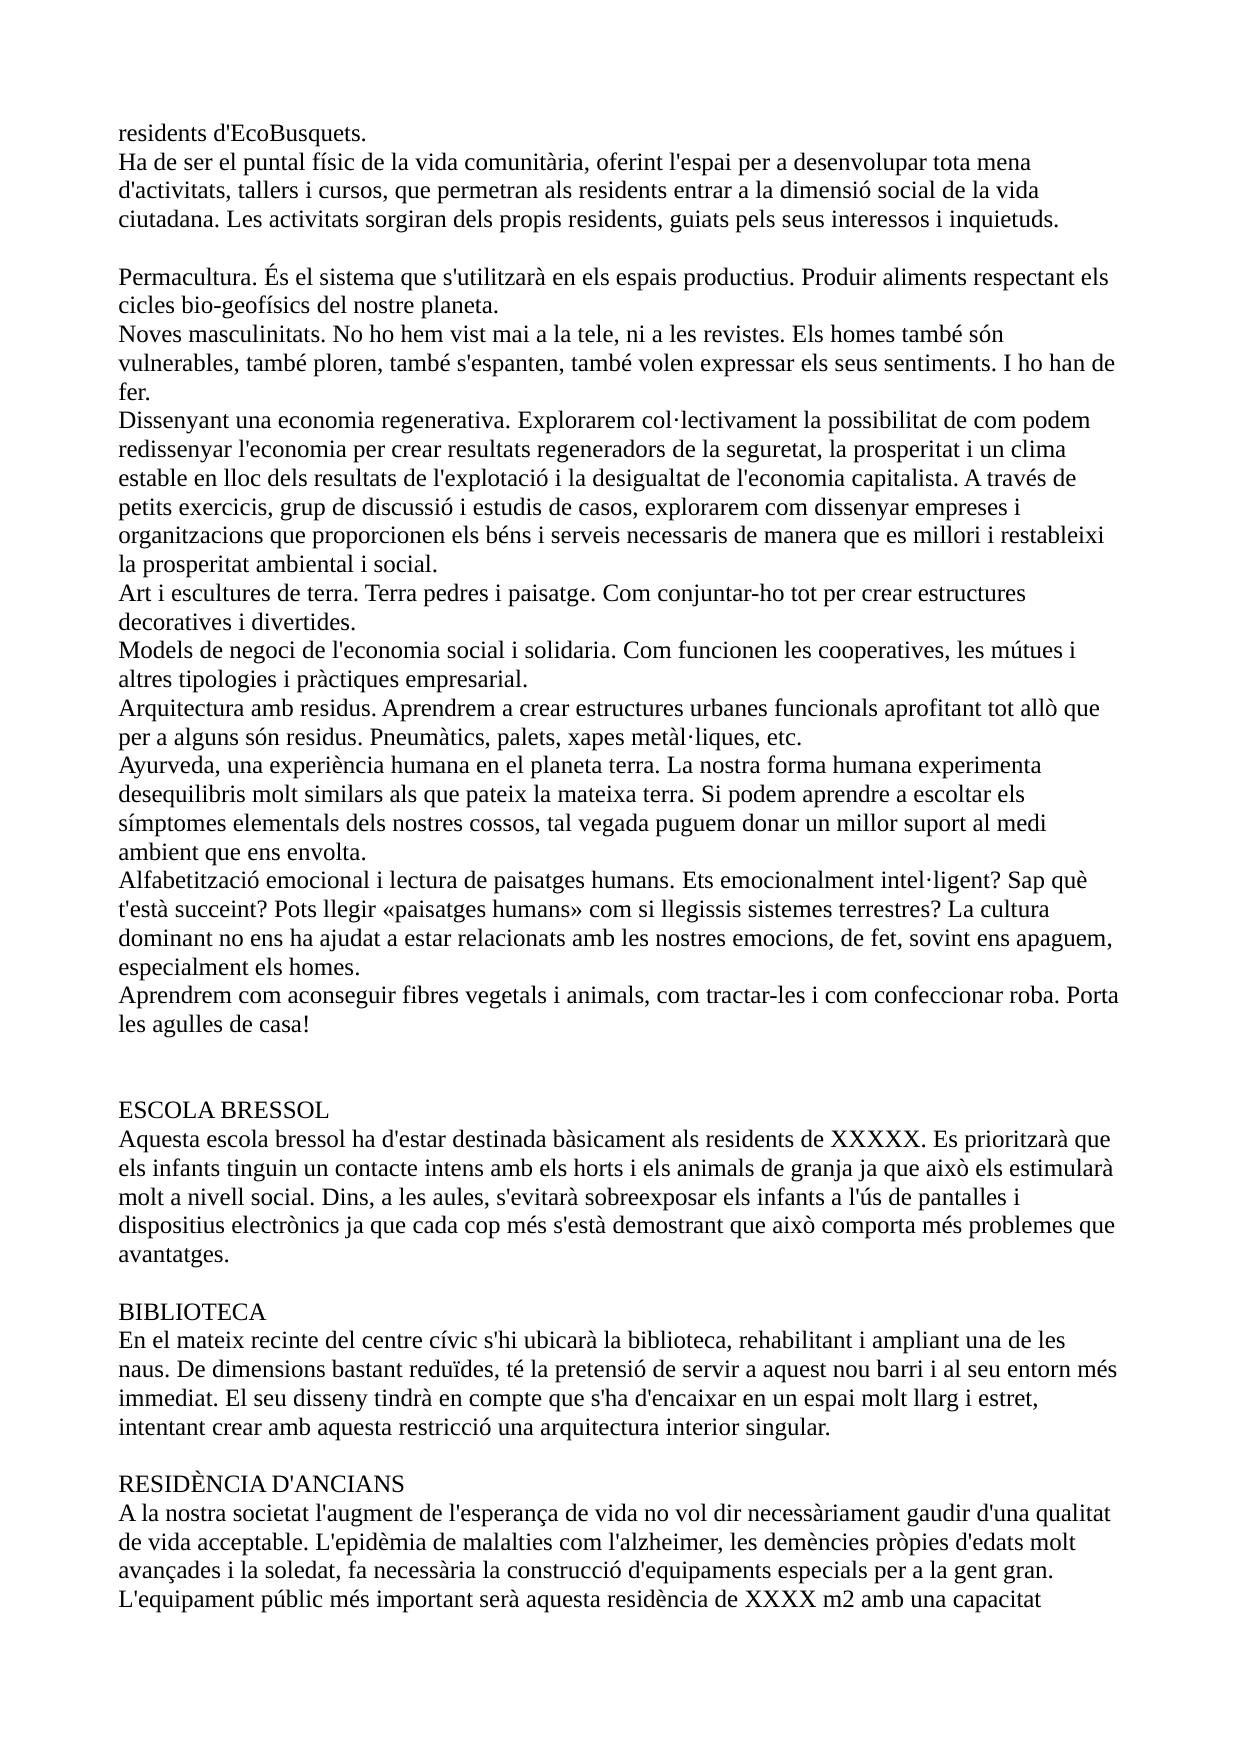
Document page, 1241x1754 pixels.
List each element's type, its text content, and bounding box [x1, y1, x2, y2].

text Models de negoci de l'economia social i solidaria. Com funcionen les cooperatives, les mútues i altres tipologies i pràctiques empresarial. [118, 636, 1122, 693]
text Art i escultures de terra. Terra pedres i paisatge. Com conjuntar-ho tot per crear estructures decoratives i divertides. [118, 578, 1122, 636]
text RESIDÈNCIA D'ANCIANS [118, 1469, 1122, 1498]
text A la nostra societat l'augment de l'esperança de vida no vol dir necessàriament gaudir d'una qualitat de vida acceptable. L'epidèmia de malalties com l'alzheimer, les demències pròpies d'edats molt avançades i la soledat, fa necessària la construcció d'equipaments especials per a la gent gran. [118, 1498, 1122, 1584]
text Permacultura. És el sistema que s'utilitzarà en els espais productius. Produir aliments respectant els cicles bio-geofísics del nostre planeta. [118, 262, 1122, 319]
text Dissenyant una economia regenerativa. Explorarem col·lectivament la possibilitat de com podem redissenyar l'economia per crear resultats regeneradors de la seguretat, la prosperitat i un clima estable en lloc dels resultats de l'explotació i la desigualtat de l'economia capitalista. A través de petits exercicis, grup de discussió i estudis de casos, explorarem com dissenyar empreses i organitzacions que proporcionen els béns i serveis necessaris de manera que es millori i restableixi la prosperitat ambiental i social. [118, 406, 1122, 578]
text L'equipament públic més important serà aquesta residència de XXXX m2 amb una capacitat [118, 1584, 1122, 1613]
text Aprendrem com aconseguir fibres vegetals i animals, com tractar-les i com confeccionar roba. Porta les agulles de casa! [118, 981, 1122, 1038]
text residents d'EcoBusquets. [118, 118, 1122, 147]
text Arquitectura amb residus. Aprendrem a crear estructures urbanes funcionals aprofitant tot allò que per a alguns són residus. Pneumàtics, palets, xapes metàl·liques, etc. [118, 693, 1122, 751]
text ESCOLA BRESSOL [118, 1096, 1122, 1124]
text Noves masculinitats. No ho hem vist mai a la tele, ni a les revistes. Els homes també són vulnerables, també ploren, també s'espanten, també volen expressar els seus sentiments. I ho han de fer. [118, 319, 1122, 406]
text Aquesta escola bressol ha d'estar destinada bàsicament als residents de XXXXX. Es prioritzarà que els infants tinguin un contacte intens amb els horts i els animals de granja ja que això els estimularà molt a nivell social. Dins, a les aules, s'evitarà sobreexposar els infants a l'ús de pantalles i dispositius electrònics ja que cada cop més s'està demostrant que això comporta més problemes que avantatges. [118, 1124, 1122, 1268]
text Ha de ser el puntal físic de la vida comunitària, oferint l'espai per a desenvolupar tota mena d'activitats, tallers i cursos, que permetran als residents entrar a la dimensió social de la vida ciutadana. Les activitats sorgiran dels propis residents, guiats pels seus interessos i inquietuds. [118, 147, 1122, 233]
text Ayurveda, una experiència humana en el planeta terra. La nostra forma humana experimenta desequilibris molt similars als que pateix la mateixa terra. Si podem aprendre a escoltar els símptomes elementals dels nostres cossos, tal vegada puguem donar un millor suport al medi ambient que ens envolta. [118, 751, 1122, 866]
text En el mateix recinte del centre cívic s'hi ubicarà la biblioteca, rehabilitant i ampliant una de les naus. De dimensions bastant reduïdes, té la pretensió de servir a aquest nou barri i al seu entorn més immediat. El seu disseny tindrà en compte que s'ha d'encaixar en un espai molt llarg i estret, intentant crear amb aquesta restricció una arquitectura interior singular. [118, 1326, 1122, 1441]
text Alfabetització emocional i lectura de paisatges humans. Ets emocionalment intel·ligent? Sap què t'està succeint? Pots llegir «paisatges humans» com si llegissis sistemes terrestres? La cultura dominant no ens ha ajudat a estar relacionats amb les nostres emocions, de fet, sovint ens apaguem, especialment els homes. [118, 866, 1122, 981]
text BIBLIOTECA [118, 1297, 1122, 1326]
